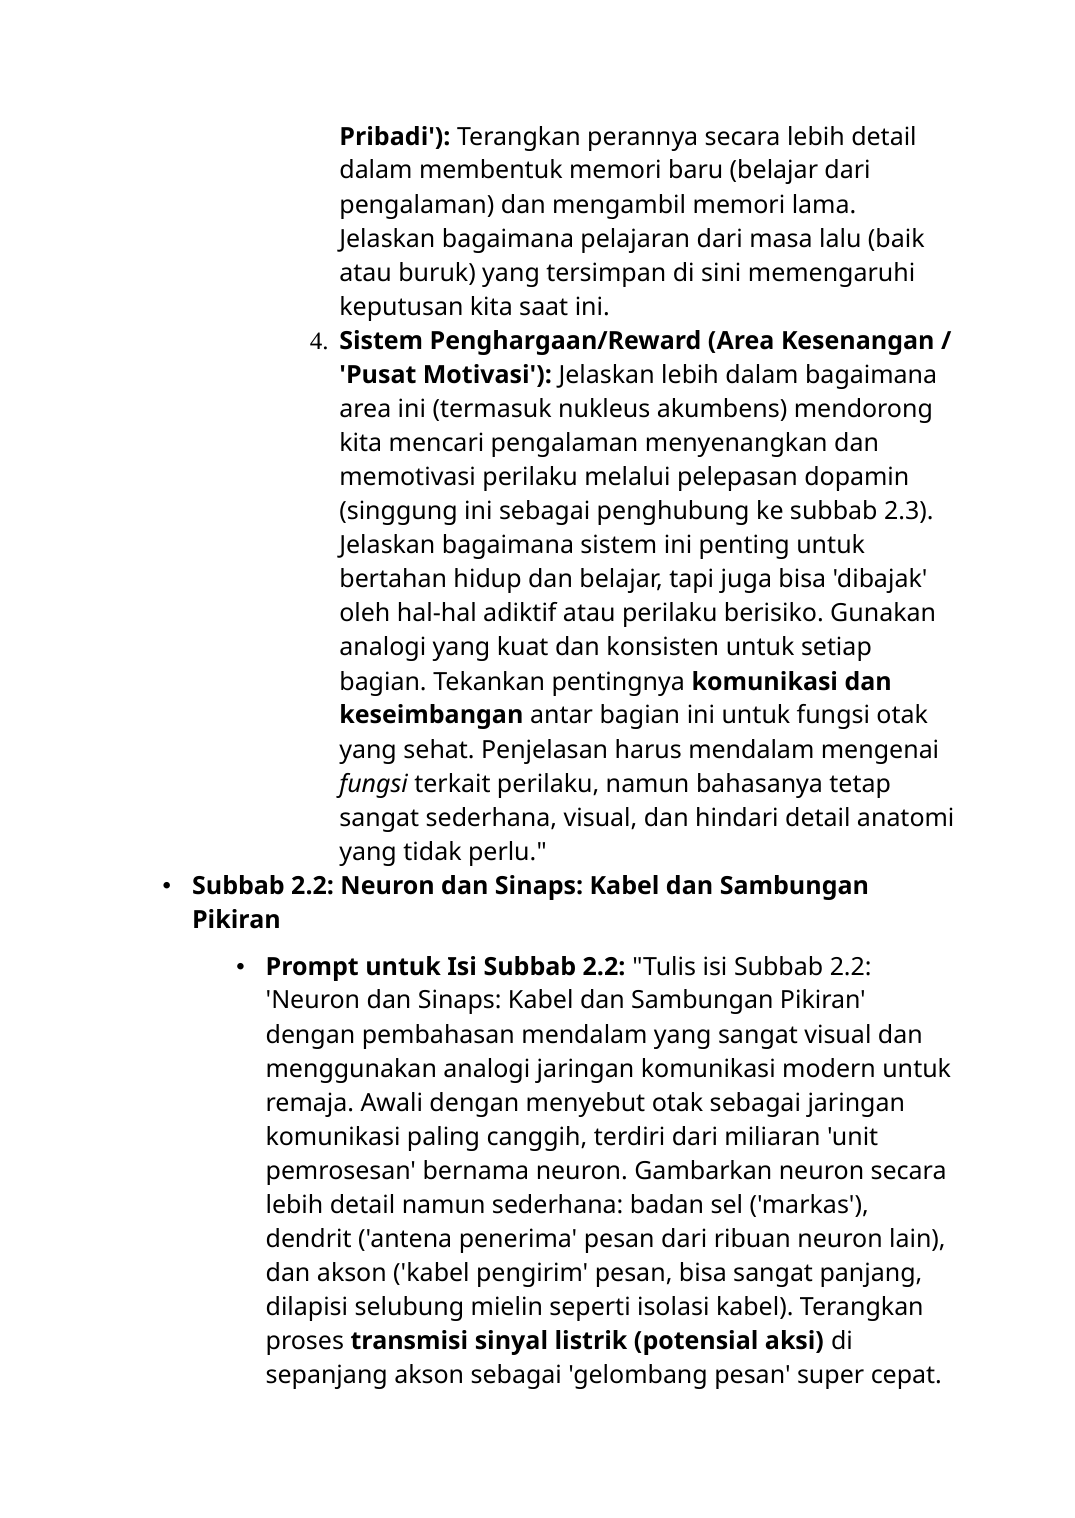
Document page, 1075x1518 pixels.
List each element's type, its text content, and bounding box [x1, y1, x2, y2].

list Prompt untuk Isi Subbab 2.2: "Tulis isi Subbab 2.2: 'Neuron dan Sinaps: Kabel dan Sambungan Pikiran' dengan pembahasan mendalam yang sangat visual dan menggunakan analogi jaringan komunikasi modern untuk remaja. Awali dengan menyebut otak sebagai jaringan komunikasi paling canggih, terdiri dari miliaran 'unit pemrosesan' bernama neuron. Gambarkan neuron secara lebih detail namun sederhana: badan sel ('markas'), dendrit ('antena penerima' pesan dari ribuan neuron lain), dan akson ('kabel pengirim' pesan, bisa sangat panjang, dilapisi selubung mielin seperti isolasi kabel). Terangkan proses transmisi sinyal listrik (potensial aksi) di sepanjang akson sebagai 'gelombang pesan' super cepat. [236, 948, 957, 1391]
list Sistem Penghargaan/Reward (Area Kesenangan / 'Pusat Motivasi'): Jelaskan lebih dalam bagaimana area ini (termasuk nukleus akumbens) mendorong kita mencari pengalaman menyenangkan dan memotivasi perilaku melalui pelepasan dopamin (singgung ini sebagai penghubung ke subbab 2.3). Jelaskan bagaimana sistem ini penting untuk bertahan hidup dan belajar, tapi juga bisa 'dibajak' oleh hal-hal adiktif atau perilaku berisiko. Gunakan analogi yang kuat dan konsisten untuk setiap bagian. Tekankan pentingnya komunikasi dan keseimbangan antar bagian ini untuk fungsi otak yang sehat. Penjelasan harus mendalam mengenai fungsi terkait perilaku, namun bahasanya tetap sangat sederhana, visual, dan hindari detail anatomi yang tidak perlu." [309, 322, 957, 867]
list Subbab 2.2: Neuron dan Sinaps: Kabel dan Sambungan Pikiran [162, 867, 957, 936]
list Pribadi'): Terangkan perannya secara lebih detail dalam membentuk memori baru (belajar dari pengalaman) dan mengambil memori lama. Jelaskan bagaimana pelajaran dari masa lalu (baik atau buruk) yang tersimpan di sini memengaruhi keputusan kita saat ini. [309, 118, 957, 322]
